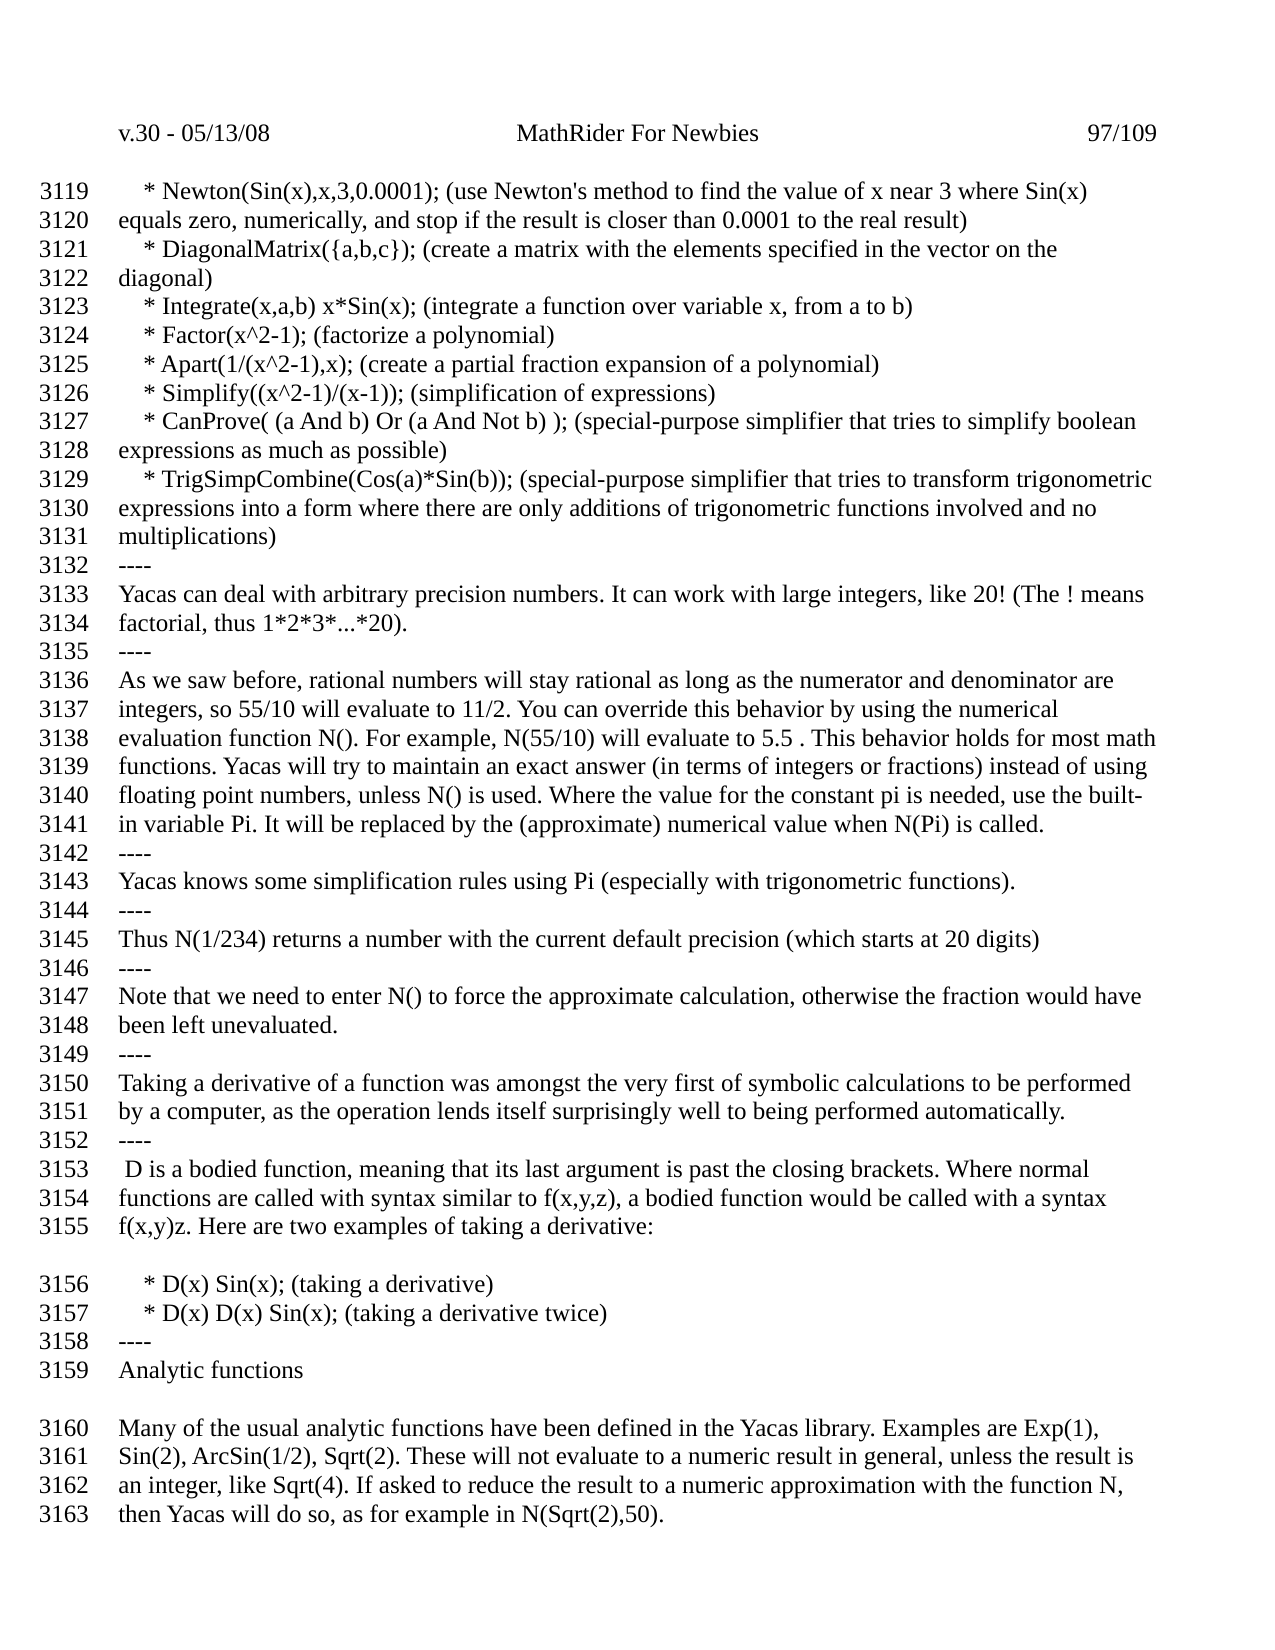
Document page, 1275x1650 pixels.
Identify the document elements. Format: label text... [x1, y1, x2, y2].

text ---- [118, 636, 1157, 665]
text ---- [118, 1039, 1157, 1068]
text * TrigSimpCombine(Cos(a)*Sin(b)); (special-purpose simplifier that tries to transform trigonometric expressions into a form where there are only additions of trigonometric functions involved and no multiplications) [118, 464, 1157, 550]
text ---- [118, 838, 1157, 866]
text * Factor(x^2-1); (factorize a polynomial) [118, 320, 1157, 349]
text Yacas knows some simplification rules using Pi (especially with trigonometric functions). [118, 866, 1157, 895]
text Many of the usual analytic functions have been defined in the Yacas library. Examples are Exp(1), Sin(2), ArcSin(1/2), Sqrt(2). These will not evaluate to a numeric result in general, unless the result is an integer, like Sqrt(4). If asked to reduce the result to a numeric approximation with the function N, then Yacas will do so, as for example in N(Sqrt(2),50). [118, 1413, 1157, 1528]
text ---- [118, 1125, 1157, 1154]
text As we saw before, rational numbers will stay rational as long as the numerator and denominator are integers, so 55/10 will evaluate to 11/2. You can override this behavior by using the numerical evaluation function N(). For example, N(55/10) will evaluate to 5.5 . This behavior holds for most math functions. Yacas will try to maintain an exact answer (in terms of integers or fractions) instead of using floating point numbers, unless N() is used. Where the value for the constant pi is needed, use the built-in variable Pi. It will be replaced by the (approximate) numerical value when N(Pi) is called. [118, 665, 1157, 838]
text * CanProve( (a And b) Or (a And Not b) ); (special-purpose simplifier that tries to simplify boolean expressions as much as possible) [118, 406, 1157, 464]
text ---- [118, 953, 1157, 981]
text * Integrate(x,a,b) x*Sin(x); (integrate a function over variable x, from a to b) [118, 291, 1157, 320]
text * D(x) D(x) Sin(x); (taking a derivative twice) [118, 1298, 1157, 1326]
text * Newton(Sin(x),x,3,0.0001); (use Newton's method to find the value of x near 3 where Sin(x) equals zero, numerically, and stop if the result is closer than 0.0001 to the real result) [118, 176, 1157, 234]
text Taking a derivative of a function was amongst the very first of symbolic calculations to be performed by a computer, as the operation lends itself surprisingly well to being performed automatically. [118, 1068, 1157, 1125]
text D is a bodied function, meaning that its last argument is past the closing brackets. Where normal functions are called with syntax similar to f(x,y,z), a bodied function would be called with a syntax f(x,y)z. Here are two examples of taking a derivative: [118, 1154, 1157, 1240]
text Yacas can deal with arbitrary precision numbers. It can work with large integers, like 20! (The ! means factorial, thus 1*2*3*...*20). [118, 579, 1157, 636]
text Note that we need to enter N() to force the approximate calculation, otherwise the fraction would have been left unevaluated. [118, 981, 1157, 1039]
text * Simplify((x^2-1)/(x-1)); (simplification of expressions) [118, 378, 1157, 406]
text Analytic functions [118, 1355, 1157, 1384]
text ---- [118, 1326, 1157, 1355]
text ---- [118, 895, 1157, 924]
text * DiagonalMatrix({a,b,c}); (create a matrix with the elements specified in the vector on the diagonal) [118, 234, 1157, 291]
text ---- [118, 550, 1157, 579]
text Thus N(1/234) returns a number with the current default precision (which starts at 20 digits) [118, 924, 1157, 953]
text * Apart(1/(x^2-1),x); (create a partial fraction expansion of a polynomial) [118, 349, 1157, 378]
text * D(x) Sin(x); (taking a derivative) [118, 1269, 1157, 1298]
